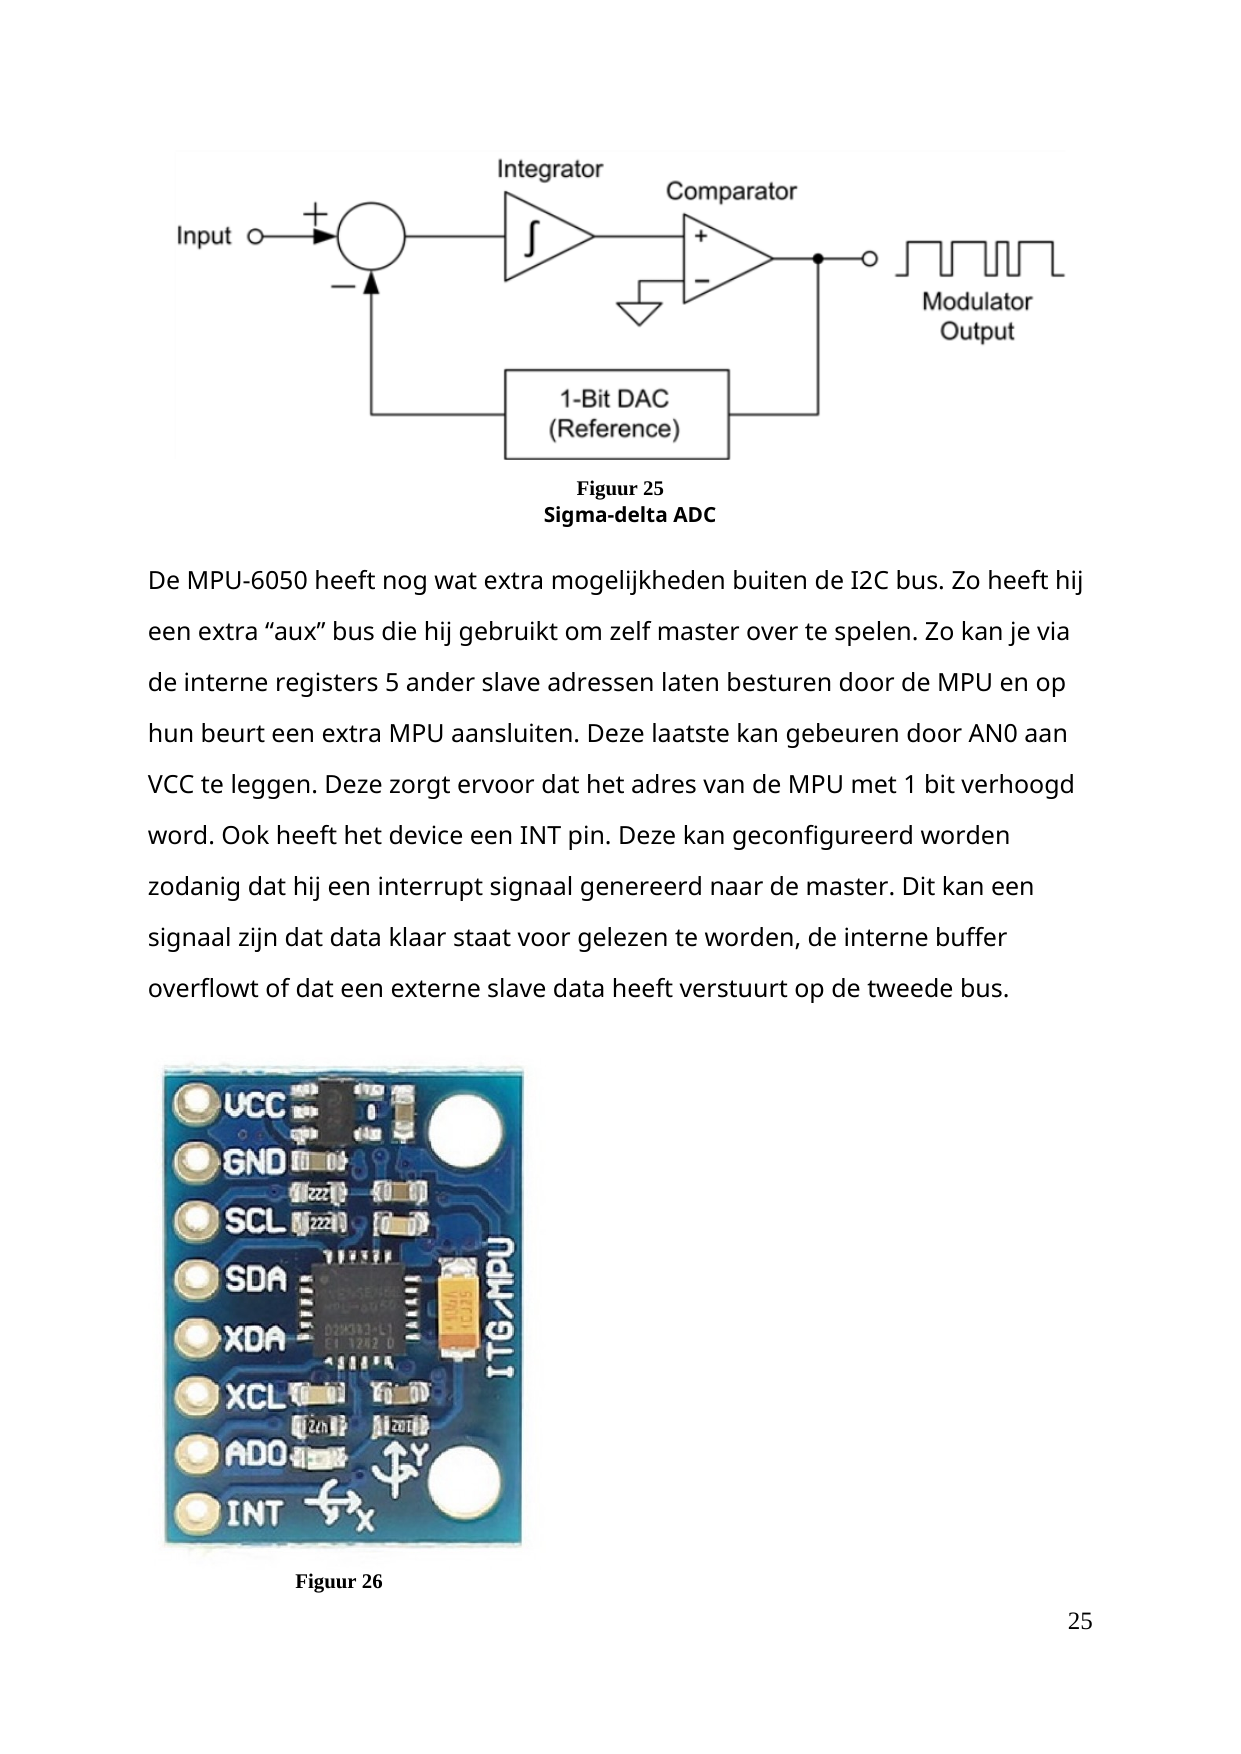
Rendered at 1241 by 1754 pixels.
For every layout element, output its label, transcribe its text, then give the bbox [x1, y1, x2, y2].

text Figuur 26 [221, 1569, 1092, 1593]
text Figuur 25 [148, 476, 1092, 500]
text De MPU-6050 heeft nog wat extra mogelijkheden buiten de I2C bus. Zo heeft hij een extra “aux” bus die hij gebruikt om zelf master over te spelen. Zo kan je via de interne registers 5 ander slave adressen laten besturen door de MPU en op hun beurt een extra MPU aansluiten. Deze laatste kan gebeuren door AN0 aan VCC te leggen. Deze zorgt ervoor dat het adres van de MPU met 1 bit verhoogd word. Ook heeft het device een INT pin. Deze kan geconfigureerd worden zodanig dat hij een interrupt signaal genereerd naar de master. Dit kan een signaal zijn dat data klaar staat voor gelezen te worden, de interne buffer overflowt of dat een externe slave data heeft verstuurt op de tweede bus. [148, 562, 1092, 1005]
text Sigma-delta ADC [516, 500, 1092, 528]
